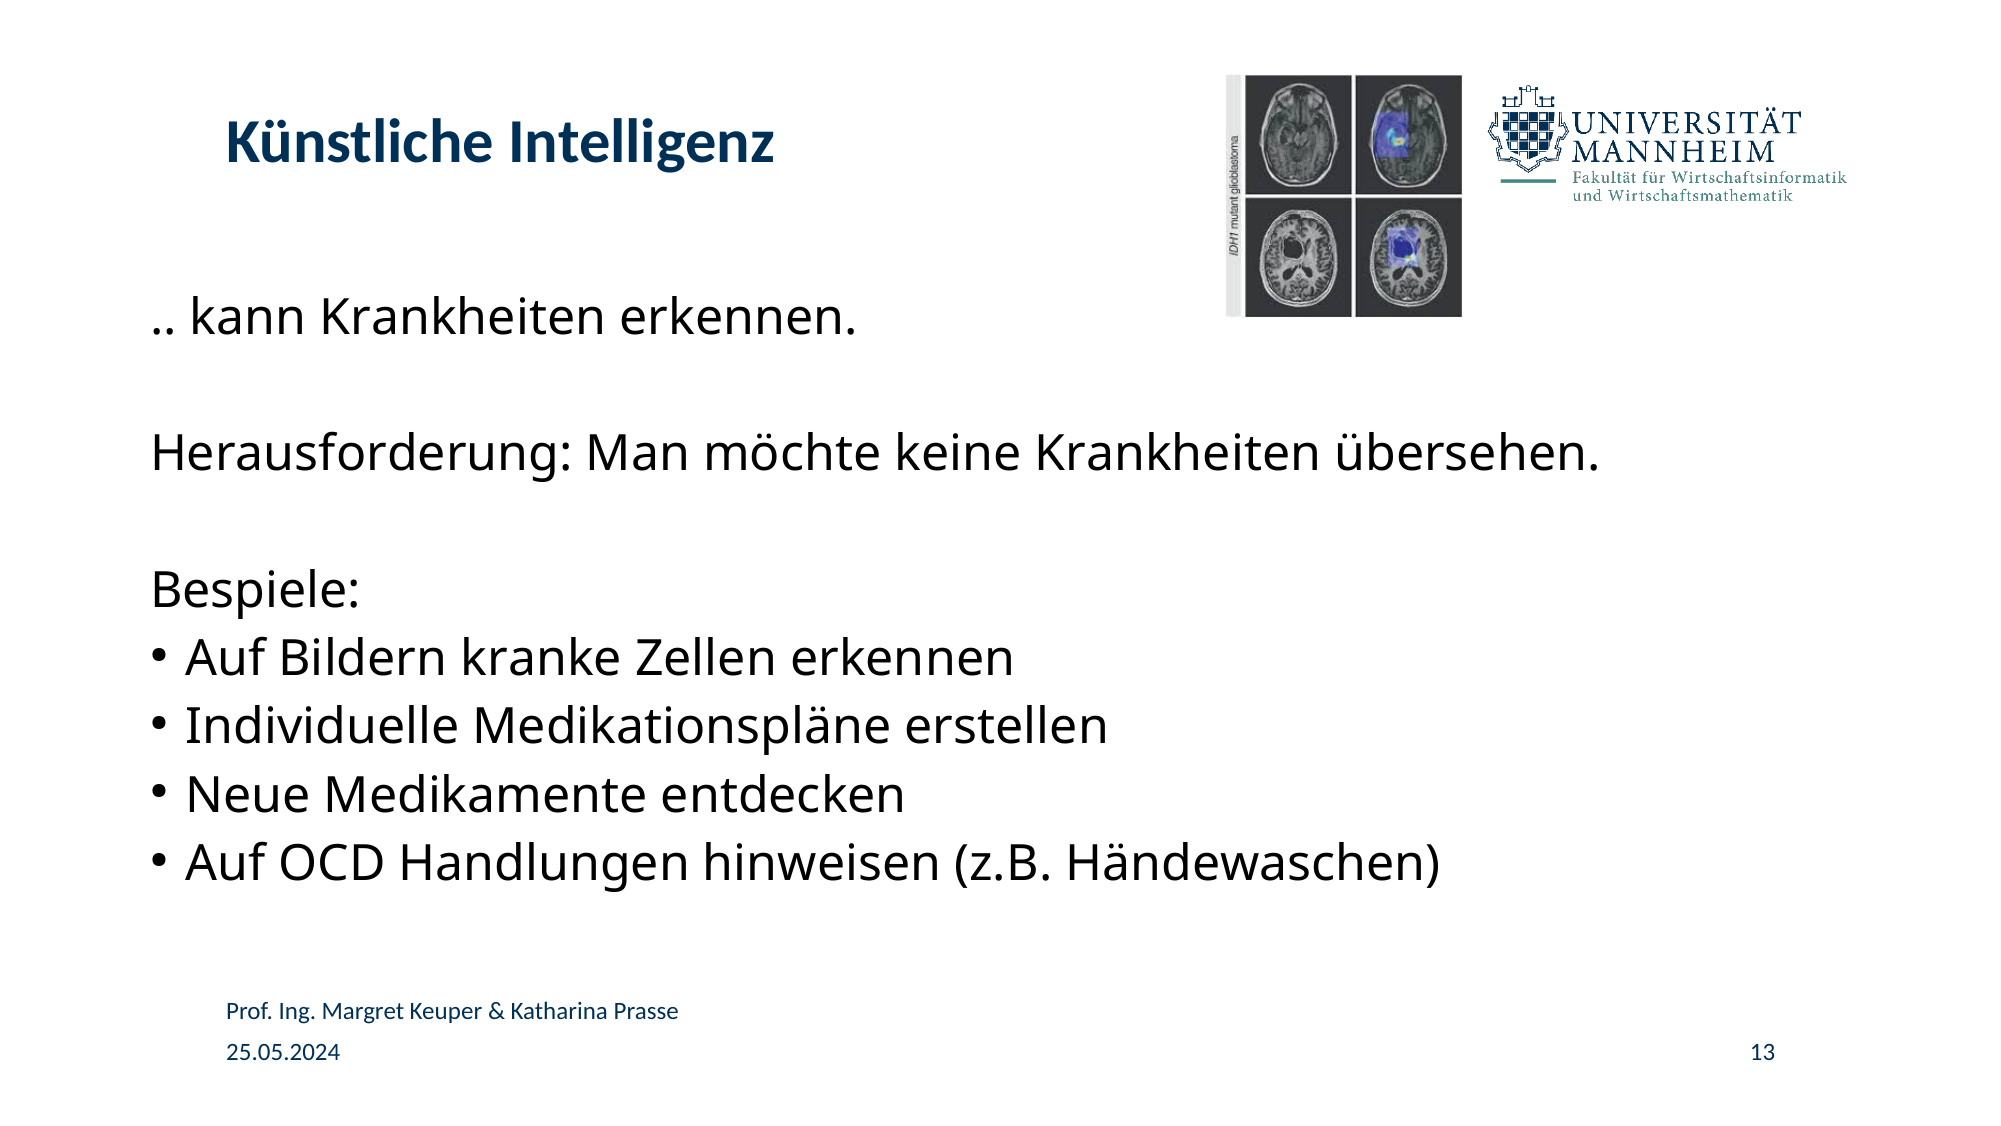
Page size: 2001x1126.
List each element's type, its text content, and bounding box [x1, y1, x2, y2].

title Künstliche Intelligenz [226, 100, 1225, 306]
picture [1225, 47, 1894, 318]
text_box .. kann Krankheiten erkennen. Herausforderung: Man möchte keine Krankheiten übersehen. Bespiele: Auf Bildern kranke Zellen erkennen Individuelle Medikationspläne erstellen Neue Medikamente entdecken Auf OCD Handlungen hinweisen (z.B. Händewaschen) [150, 280, 1838, 864]
